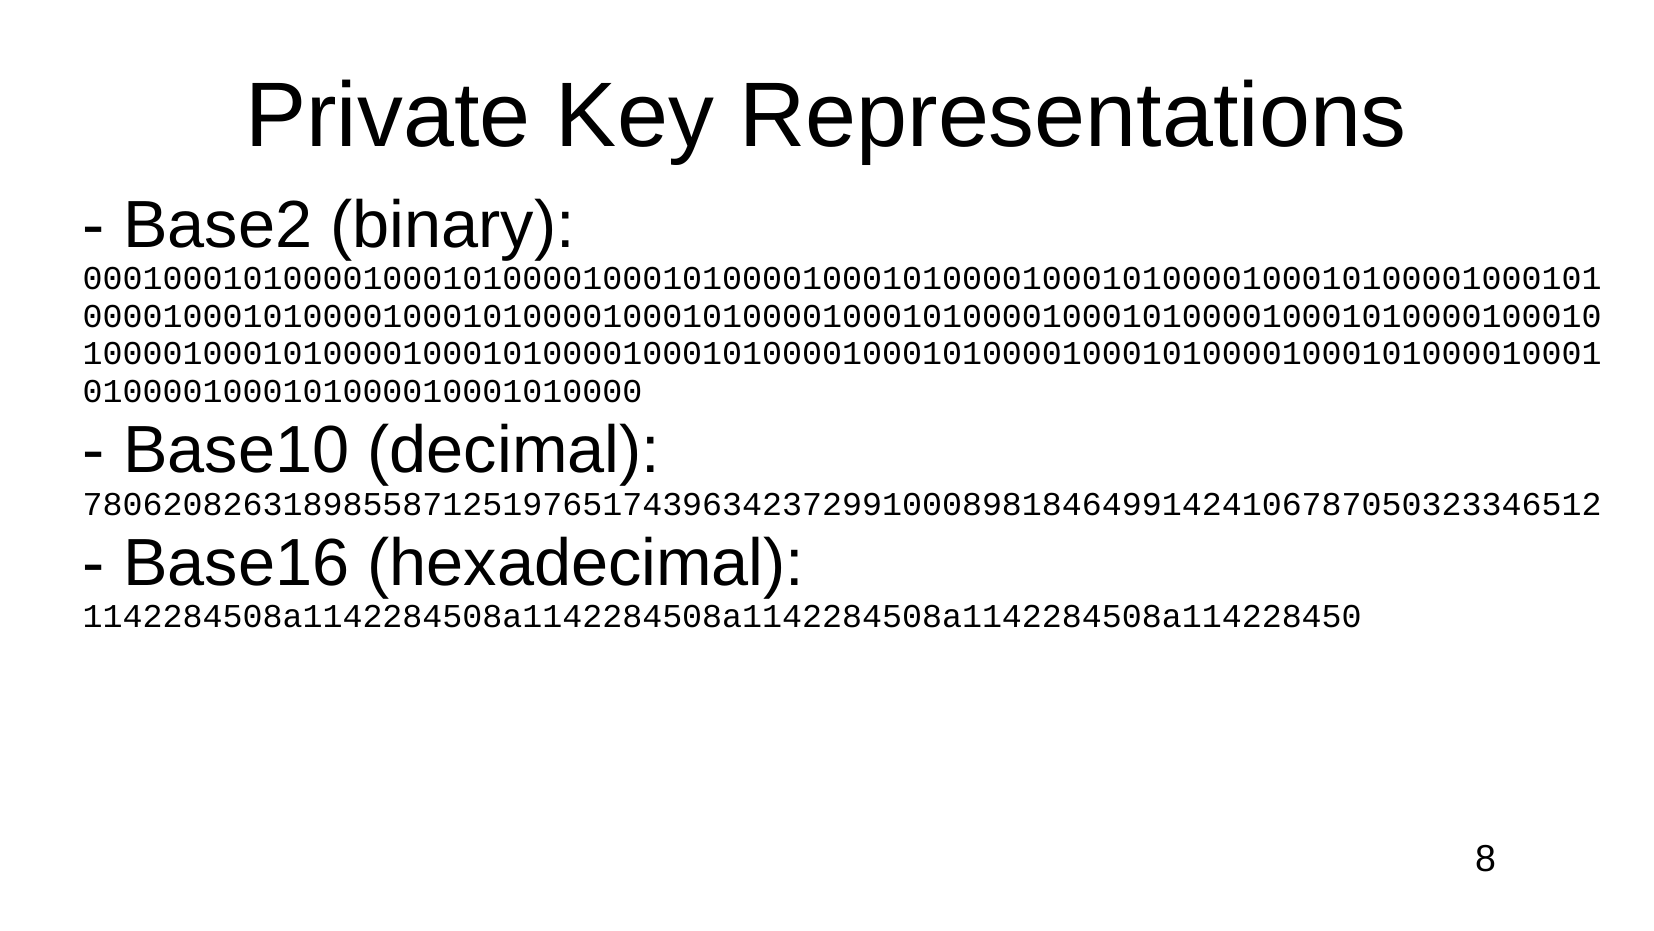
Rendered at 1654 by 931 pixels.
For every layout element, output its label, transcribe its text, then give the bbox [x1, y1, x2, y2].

title Private Key Representations [82, 37, 1571, 186]
text_box - Base2 (binary): 0001000101000010001010000100010100001000101000010001010000100010100001000101000010001010000100010100001000101000010001010000100010100001000101000010001010000100010100001000101000010001010000100010100001000101000010001010000100010100001000101000010001010000 - Base10 (decimal): 7806208263189855871251976517439634237299100089818464991424106787050323346512 - Base16 (hexadecimal): 1142284508a1142284508a1142284508a1142284508a1142284508a114228450 [82, 186, 1613, 787]
text_box [1460, 829, 1654, 901]
